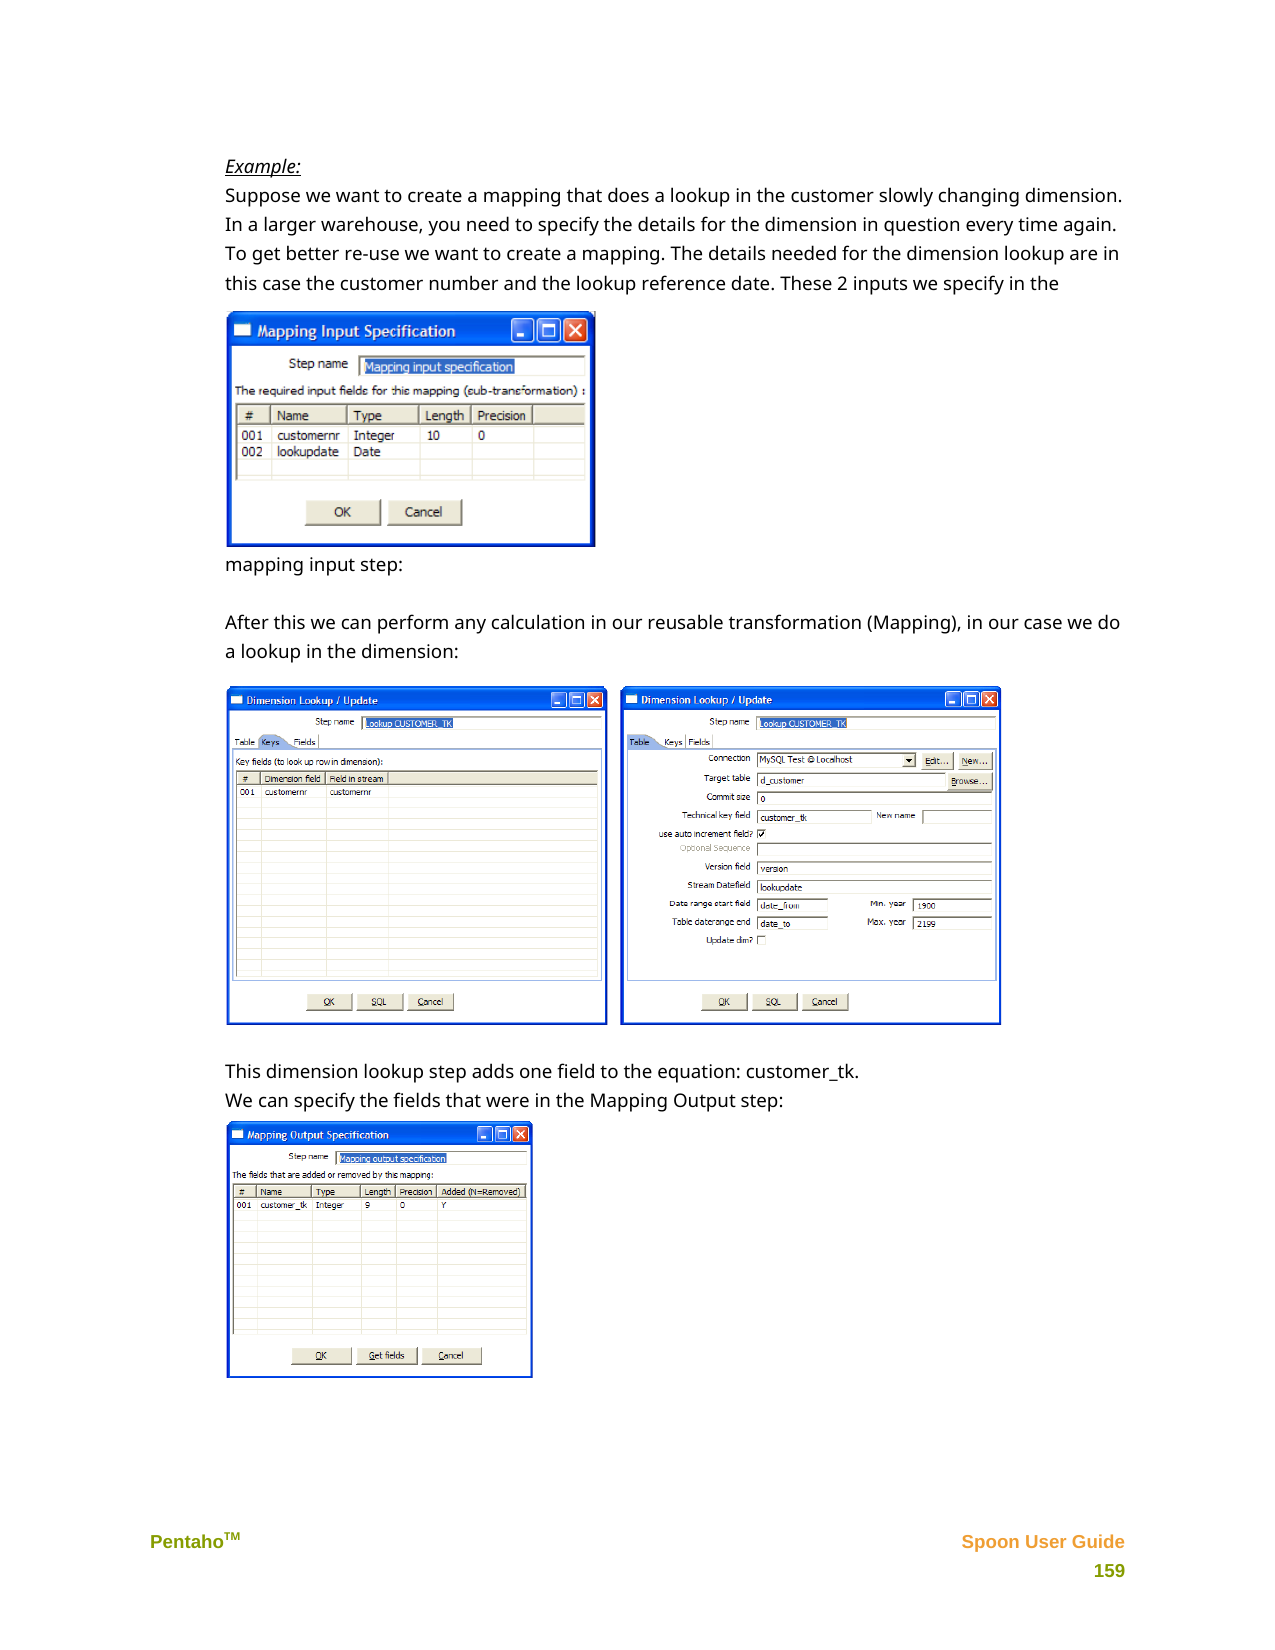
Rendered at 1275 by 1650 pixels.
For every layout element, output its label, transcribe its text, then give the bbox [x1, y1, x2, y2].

text Example: [225, 150, 1125, 179]
text After this we can perform any calculation in our reusable transformation (Mapping), in our case we do a lookup in the dimension: [225, 606, 1125, 665]
text This dimension lookup step adds one field to the equation: customer_tk. [225, 1055, 1125, 1084]
text Suppose we want to create a mapping that does a lookup in the customer slowly changing dimension. In a larger warehouse, you need to specify the details for the dimension in question every time again. To get better re-use we want to create a mapping. The details needed for the dimension lookup are in this case the customer number and the lookup reference date. These 2 inputs we specify in the mapping input step: [225, 179, 1125, 577]
text We can specify the fields that were in the Mapping Output step: [225, 1084, 1125, 1114]
